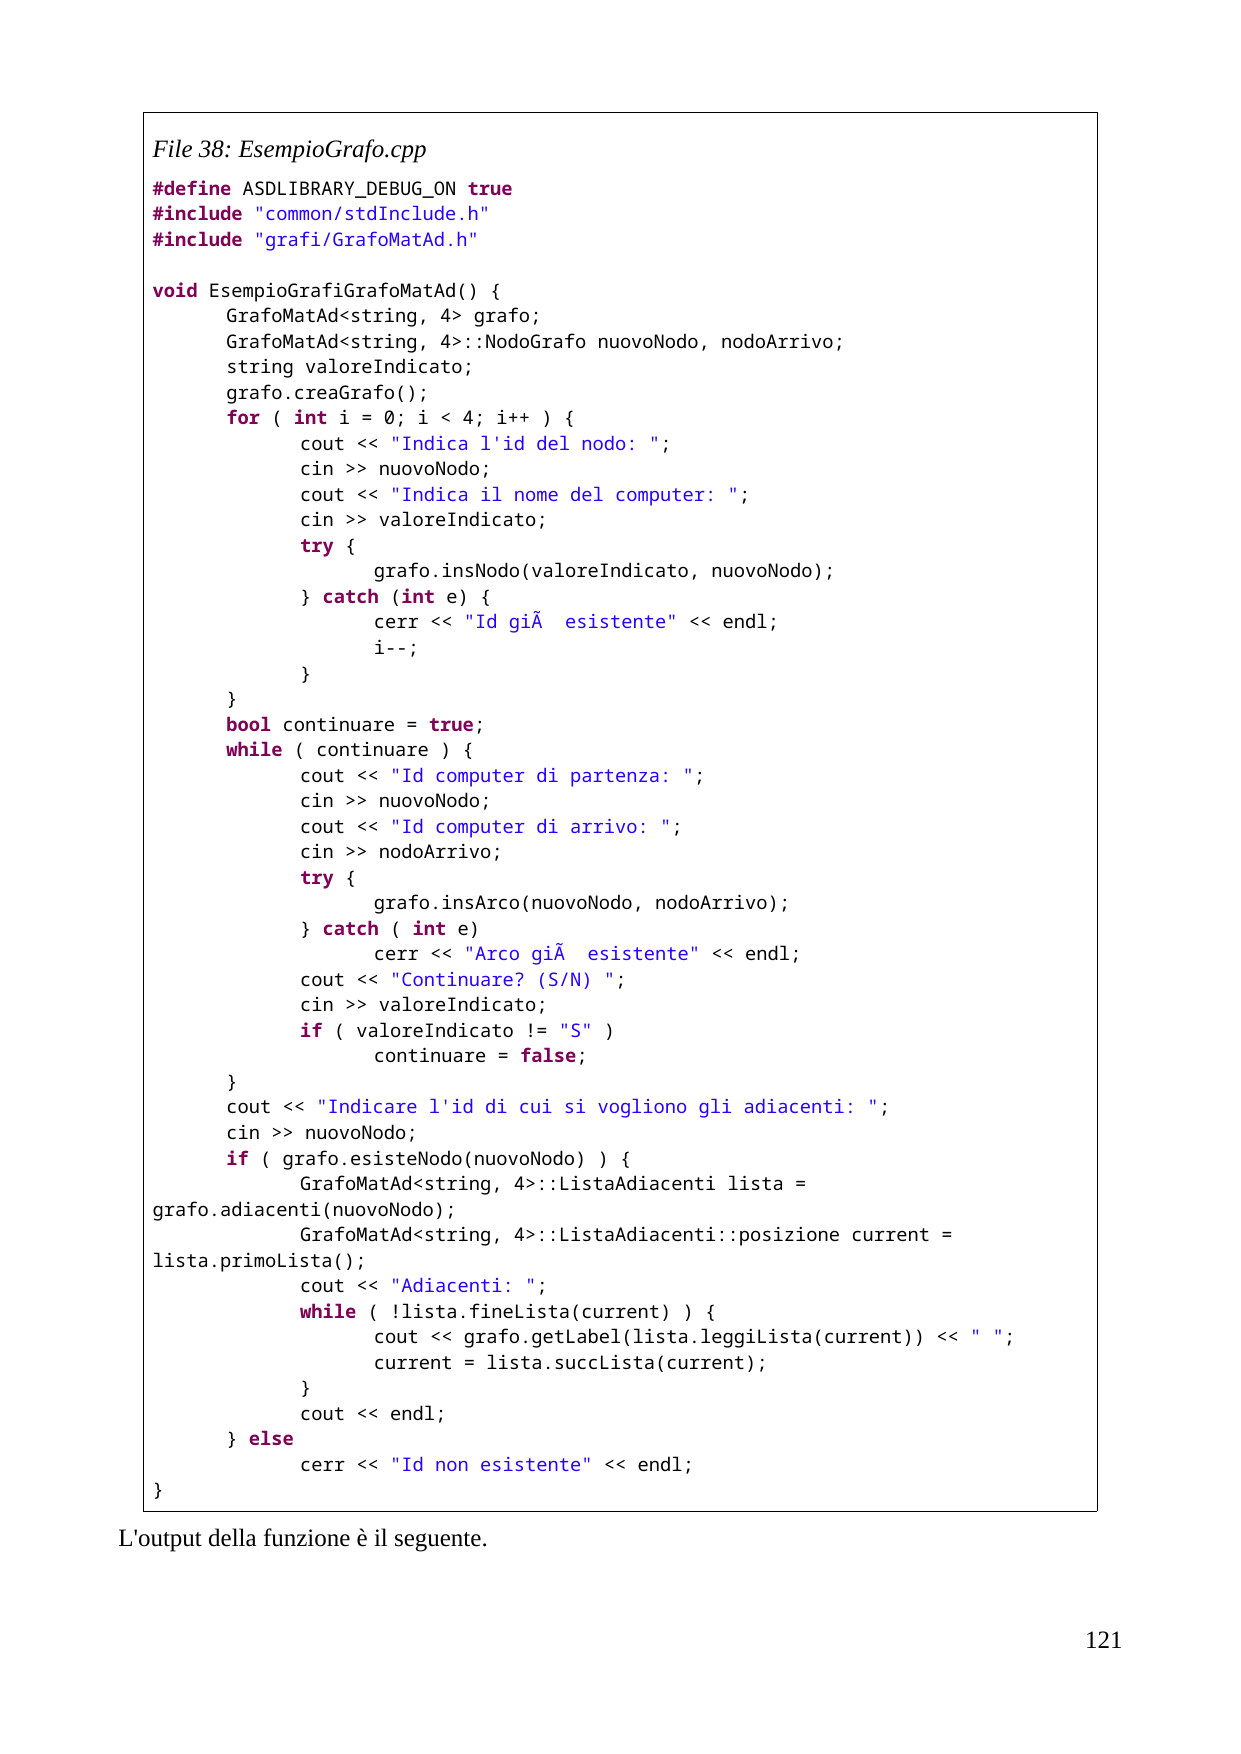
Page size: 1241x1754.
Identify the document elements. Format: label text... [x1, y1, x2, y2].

text cout << "Indica il nome del computer: "; [152, 481, 1088, 507]
text cout << "Continuare? (S/N) "; [152, 966, 1088, 992]
text } catch ( int e) [152, 915, 1088, 941]
text cin >> nuovoNodo; [152, 456, 1088, 481]
text void EsempioGrafiGrafoMatAd() { [152, 277, 1088, 303]
text grafo.creaGrafo(); [152, 379, 1088, 405]
text cin >> nodoArrivo; [152, 838, 1088, 864]
text L'output della funzione è il seguente. [118, 100, 1122, 1552]
text cerr << "Arco giÃ esistente" << endl; [152, 941, 1088, 966]
text cin >> nuovoNodo; [152, 787, 1088, 813]
text cout << "Adiacenti: "; [152, 1272, 1088, 1298]
text cerr << "Id giÃ esistente" << endl; [152, 609, 1088, 634]
text if ( grafo.esisteNodo(nuovoNodo) ) { [152, 1145, 1088, 1170]
text for ( int i = 0; i < 4; i++ ) { [152, 405, 1088, 430]
text } catch (int e) { [152, 583, 1088, 609]
text } [152, 685, 1088, 711]
text cerr << "Id non esistente" << endl; [152, 1451, 1088, 1477]
text cin >> nuovoNodo; [152, 1119, 1088, 1145]
text #include "grafi/GrafoMatAd.h" [152, 226, 1088, 252]
text cout << "Id computer di partenza: "; [152, 762, 1088, 787]
text #define ASDLIBRARY_DEBUG_ON true [152, 175, 1088, 201]
text current = lista.succLista(current); [152, 1349, 1088, 1374]
text GrafoMatAd<string, 4>::ListaAdiacenti lista = grafo.adiacenti(nuovoNodo); [152, 1170, 1088, 1221]
text } [152, 660, 1088, 685]
text } [152, 1068, 1088, 1094]
text cout << "Indicare l'id di cui si vogliono gli adiacenti: "; [152, 1094, 1088, 1119]
text grafo.insNodo(valoreIndicato, nuovoNodo); [152, 558, 1088, 583]
text GrafoMatAd<string, 4>::NodoGrafo nuovoNodo, nodoArrivo; [152, 328, 1088, 354]
text cin >> valoreIndicato; [152, 992, 1088, 1017]
text } [152, 1477, 1088, 1502]
text cout << grafo.getLabel(lista.leggiLista(current)) << " "; [152, 1323, 1088, 1349]
text cout << "Id computer di arrivo: "; [152, 813, 1088, 838]
text grafo.insArco(nuovoNodo, nodoArrivo); [152, 889, 1088, 915]
text } else [152, 1426, 1088, 1451]
text i--; [152, 634, 1088, 660]
text File 38: EsempioGrafo.cpp [152, 134, 1088, 162]
text GrafoMatAd<string, 4>::ListaAdiacenti::posizione current = lista.primoLista(); [152, 1221, 1088, 1272]
text try { [152, 532, 1088, 558]
text try { [152, 864, 1088, 889]
text string valoreIndicato; [152, 354, 1088, 379]
text GrafoMatAd<string, 4> grafo; [152, 303, 1088, 328]
text if ( valoreIndicato != "S" ) [152, 1017, 1088, 1043]
text cout << "Indica l'id del nodo: "; [152, 430, 1088, 456]
text cin >> valoreIndicato; [152, 507, 1088, 532]
text #include "common/stdInclude.h" [152, 201, 1088, 226]
text bool continuare = true; [152, 711, 1088, 736]
text cout << endl; [152, 1400, 1088, 1426]
text continuare = false; [152, 1043, 1088, 1068]
text } [152, 1374, 1088, 1400]
text while ( !lista.fineLista(current) ) { [152, 1298, 1088, 1323]
text while ( continuare ) { [152, 736, 1088, 762]
